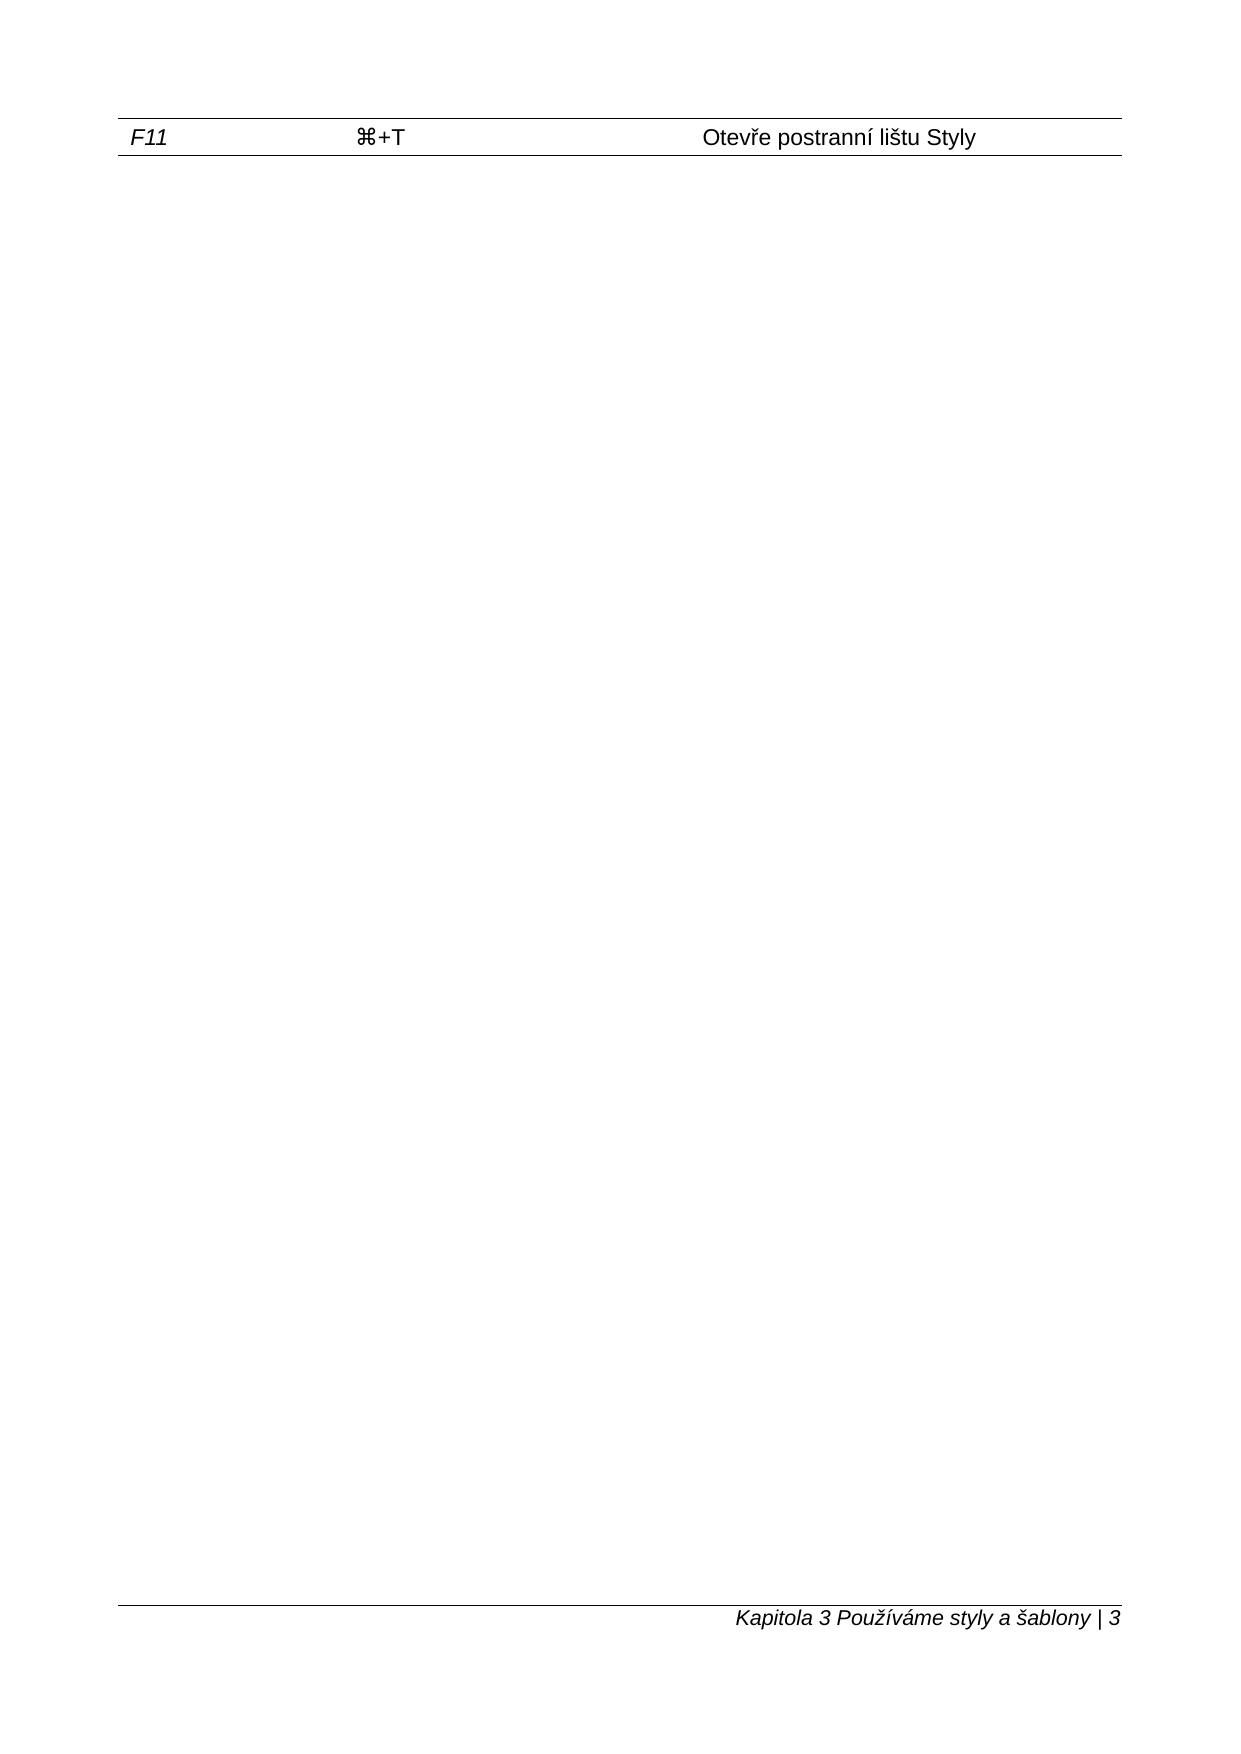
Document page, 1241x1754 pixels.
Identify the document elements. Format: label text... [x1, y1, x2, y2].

table_cell F11 [118, 119, 343, 155]
table_cell ⌘+T [343, 119, 690, 155]
table_cell Otevře postranní lištu Styly [690, 119, 1122, 155]
